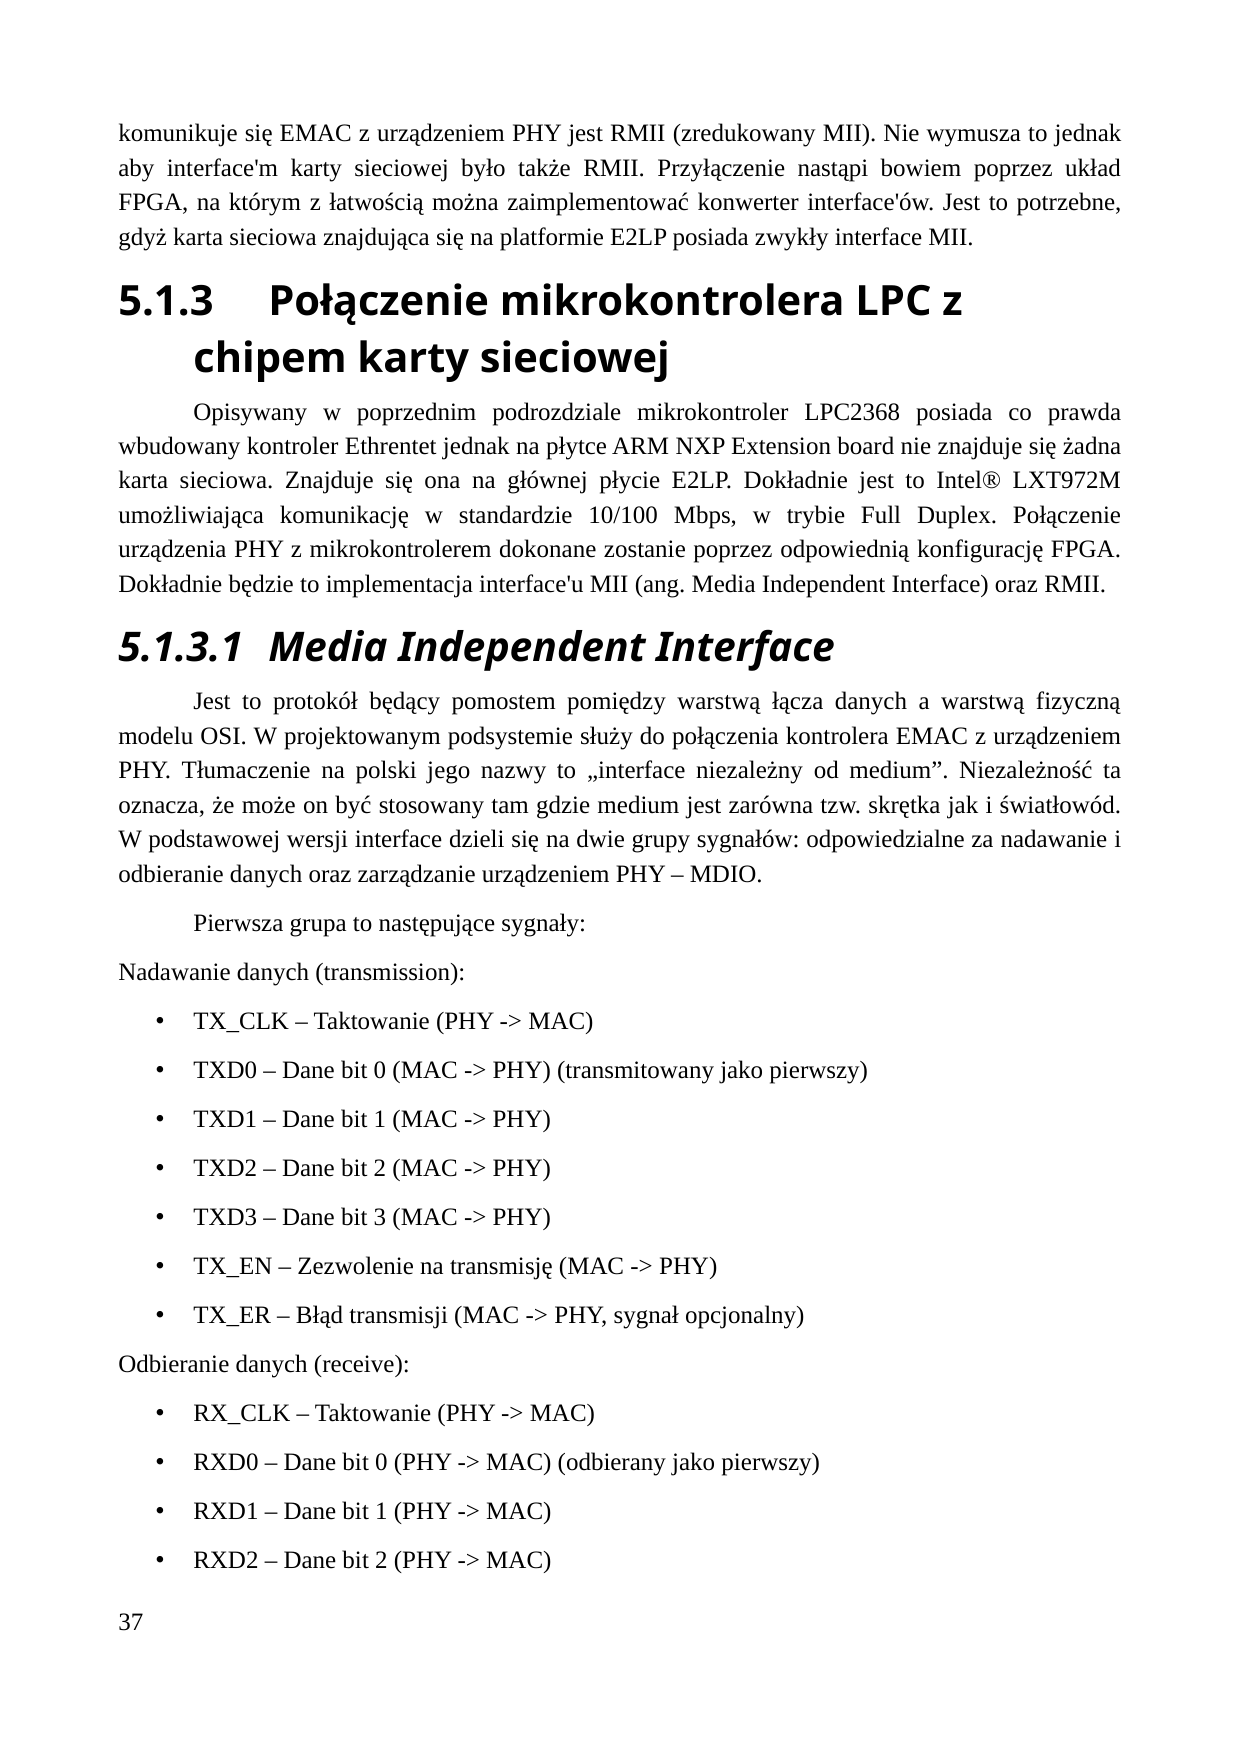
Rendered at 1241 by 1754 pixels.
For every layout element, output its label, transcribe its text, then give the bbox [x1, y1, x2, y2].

list RXD1 – Dane bit 1 (PHY -> MAC) [156, 1496, 1122, 1525]
text Odbieranie danych (receive): [118, 1349, 1122, 1378]
list TXD2 – Dane bit 2 (MAC -> PHY) [156, 1153, 1122, 1182]
text Pierwsza grupa to następujące sygnały: [118, 908, 1122, 936]
list TX_EN – Zezwolenie na transmisję (MAC -> PHY) [156, 1251, 1122, 1280]
list RX_CLK – Taktowanie (PHY -> MAC) [156, 1398, 1122, 1427]
subtitle Media Independent Interface [118, 618, 1122, 674]
list RXD2 – Dane bit 2 (PHY -> MAC) [156, 1546, 1122, 1574]
list TXD0 – Dane bit 0 (MAC -> PHY) (transmitowany jako pierwszy) [156, 1055, 1122, 1084]
list TX_ER – Błąd transmisji (MAC -> PHY, sygnał opcjonalny) [156, 1300, 1122, 1329]
subtitle Połączenie mikrokontrolera LPC z chipem karty sieciowej [118, 271, 1122, 384]
text Jest to protokół będący pomostem pomiędzy warstwą łącza danych a warstwą fizyczną modelu OSI. W projektowanym podsystemie służy do połączenia kontrolera EMAC z urządzeniem PHY. Tłumaczenie na polski jego nazwy to „interface niezależny od medium”. Niezależność ta oznacza, że może on być stosowany tam gdzie medium jest zarówna tzw. skrętka jak i światłowód. W podstawowej wersji interface dzieli się na dwie grupy sygnałów: odpowiedzialne za nadawanie i odbieranie danych oraz zarządzanie urządzeniem PHY – MDIO. [118, 686, 1122, 887]
text Opisywany w poprzednim podrozdziale mikrokontroler LPC2368 posiada co prawda wbudowany kontroler Ethrentet jednak na płytce ARM NXP Extension board nie znajduje się żadna karta sieciowa. Znajduje się ona na głównej płycie E2LP. Dokładnie jest to Intel® LXT972M umożliwiająca komunikację w standardzie 10/100 Mbps, w trybie Full Duplex. Połączenie urządzenia PHY z mikrokontrolerem dokonane zostanie poprzez odpowiednią konfigurację FPGA. Dokładnie będzie to implementacja interface'u MII (ang. Media Independent Interface) oraz RMII. [118, 397, 1122, 598]
list RXD0 – Dane bit 0 (PHY -> MAC) (odbierany jako pierwszy) [156, 1447, 1122, 1476]
list TXD1 – Dane bit 1 (MAC -> PHY) [156, 1104, 1122, 1133]
text komunikuje się EMAC z urządzeniem PHY jest RMII (zredukowany MII). Nie wymusza to jednak aby interface'm karty sieciowej było także RMII. Przyłączenie nastąpi bowiem poprzez układ FPGA, na którym z łatwością można zaimplementować konwerter interface'ów. Jest to potrzebne, gdyż karta sieciowa znajdująca się na platformie E2LP posiada zwykły interface MII. [118, 118, 1122, 250]
list TXD3 – Dane bit 3 (MAC -> PHY) [156, 1202, 1122, 1231]
text Nadawanie danych (transmission): [118, 957, 1122, 986]
list TX_CLK – Taktowanie (PHY -> MAC) [156, 1006, 1122, 1034]
